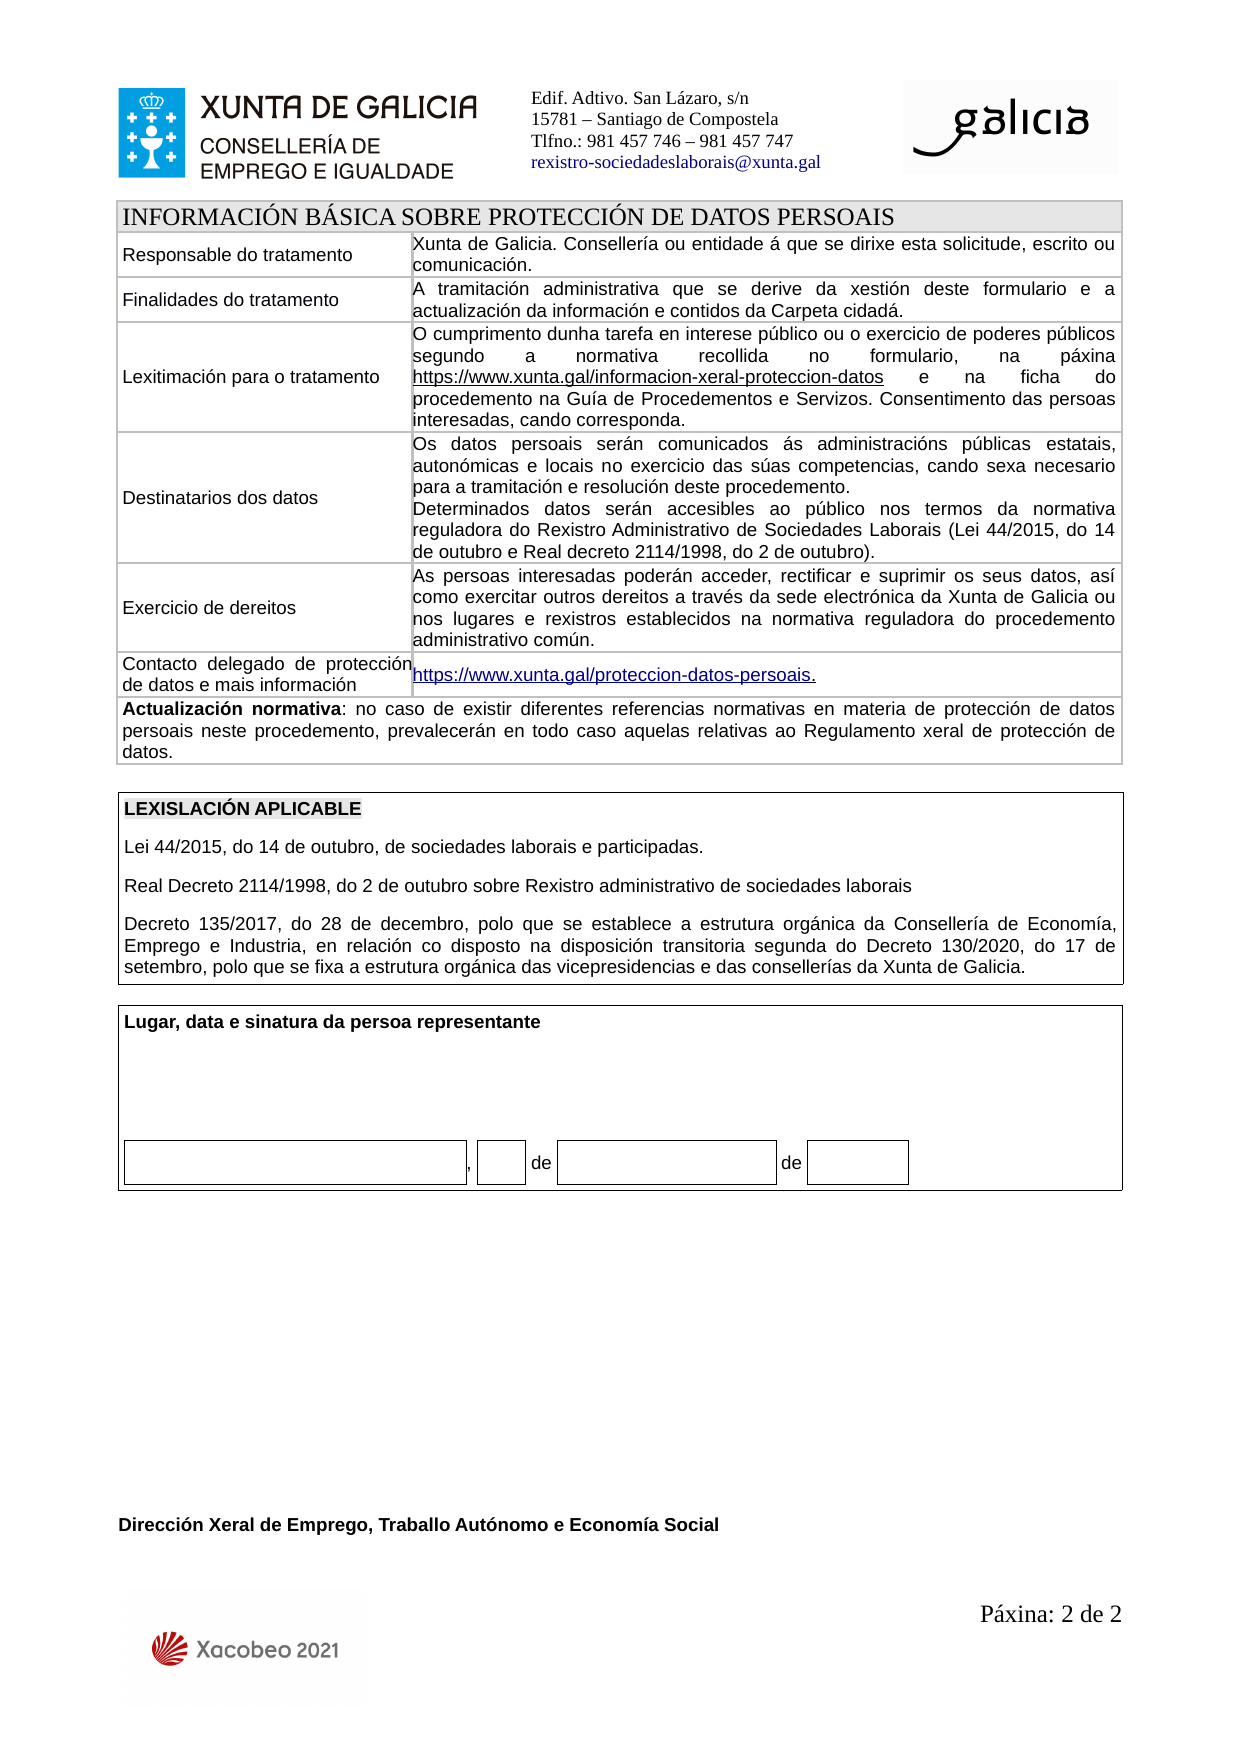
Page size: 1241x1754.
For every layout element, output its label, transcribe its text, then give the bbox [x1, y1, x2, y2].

picture [128, 152, 136, 161]
picture [141, 139, 162, 168]
table_cell Actualización normativa: no caso de existir diferentes referencias normativas en materia de protección de datos persoais neste procedemento, prevalecerán en todo caso aquelas relativas ao Regulamento xeral de protección de datos. [118, 698, 1121, 763]
table_cell Responsable do tratamento [118, 233, 411, 276]
text Dirección Xeral de Emprego, Traballo Autónomo e Economía Social [118, 1513, 1122, 1535]
picture [167, 133, 176, 142]
table_cell As persoas interesadas poderán acceder, rectificar e suprimir os seus datos, así como exercitar outros dereitos a través da sede electrónica da Xunta de Galicia ou nos lugares e rexistros establecidos na normativa reguladora do procedemento administrativo común. [414, 564, 1121, 651]
picture [123, 1589, 366, 1708]
table_cell https://www.xunta.gal/proteccion-datos-persoais. [414, 653, 1121, 696]
table_cell Destinatarios dos datos [118, 433, 411, 562]
picture [128, 133, 136, 142]
table_header LEXISLACIÓN APLICABLE Lei 44/2015, do 14 de outubro, de sociedades laborais e participadas. Real Decreto 2114/1998, do 2 de outubro sobre Rexistro administrativo de sociedades laborais Decreto 135/2017, do 28 de decembro, polo que se establece a estrutura orgánica da Consellería de Economía, Emprego e Industria, en relación co disposto na disposición transitoria segunda do Decreto 130/2020, do 17 de setembro, polo que se fixa a estrutura orgánica das vicepresidencias e das consellerías da Xunta de Galicia. [119, 793, 1123, 983]
table_header INFORMACIÓN BÁSICA SOBRE PROTECCIÓN DE DATOS PERSOAIS [118, 202, 1121, 231]
picture [118, 88, 477, 179]
table_cell O cumprimento dunha tarefa en interese público ou o exercicio de poderes públicos segundo a normativa recollida no formulario, na páxina https://www.xunta.gal/informacion-xeral-proteccion-datos e na ficha do procedemento na Guía de Procedementos e Servizos. Consentimento das persoas interesadas, cando corresponda. [414, 323, 1121, 431]
picture [902, 80, 1119, 174]
picture [147, 113, 156, 122]
table_cell A tramitación administrativa que se derive da xestión deste formulario e a actualización da información e contidos da Carpeta cidadá. [414, 278, 1121, 321]
table_cell Lexitimación para o tratamento [118, 323, 411, 431]
picture [167, 152, 176, 161]
table_cell Os datos persoais serán comunicados ás administracións públicas estatais, autonómicas e locais no exercicio das súas competencias, cando sexa necesario para a tramitación e resolución deste procedemento. Determinados datos serán accesibles ao público nos termos da normativa reguladora do Rexistro Administrativo de Sociedades Laborais (Lei 44/2015, do 14 de outubro e Real decreto 2114/1998, do 2 de outubro). [414, 433, 1121, 562]
table_cell Contacto delegado de protección de datos e mais información [118, 653, 411, 696]
table_cell Finalidades do tratamento [118, 278, 411, 321]
picture [167, 113, 176, 122]
table_cell Xunta de Galicia. Consellería ou entidade á que se dirixe esta solicitude, escrito ou comunicación. [414, 233, 1121, 276]
picture [128, 113, 136, 122]
picture [147, 126, 156, 136]
table_header Lugar, data e sinatura da persoa representante , de de [119, 1006, 1122, 1190]
table_cell Exercicio de dereitos [118, 564, 411, 651]
